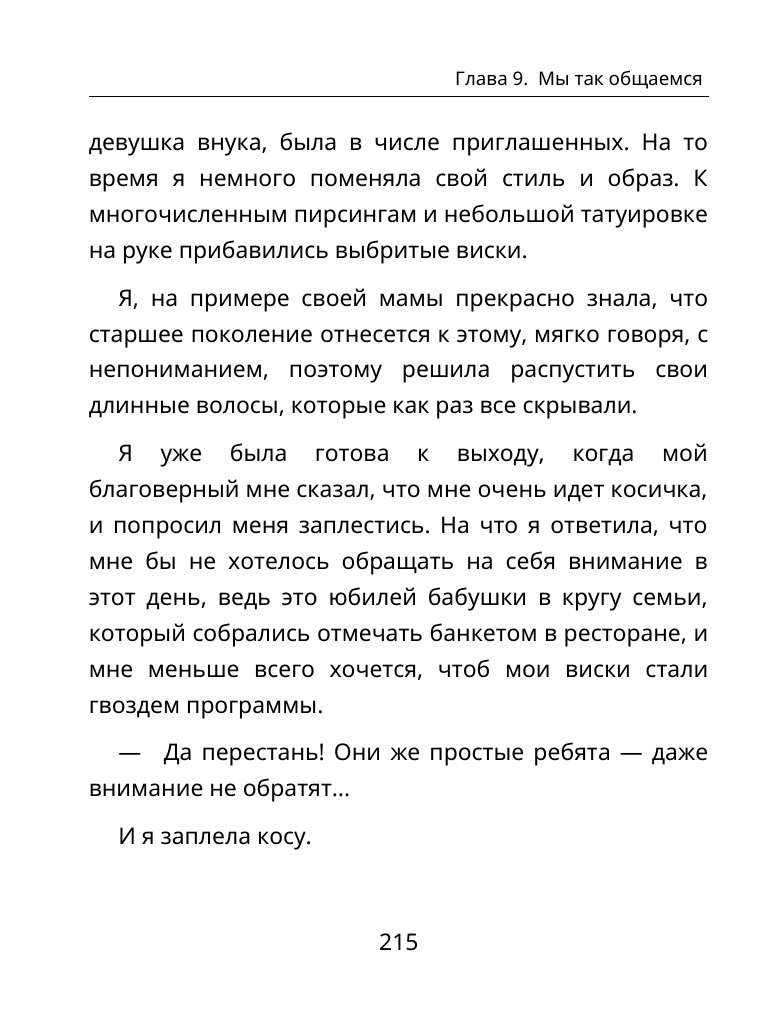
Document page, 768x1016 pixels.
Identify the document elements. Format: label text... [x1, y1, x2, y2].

text Я, на примере своей мамы прекрасно знала, что старшее поколение отнесется к этому, мягко говоря, с непониманием, поэтому решила распустить свои длинные волосы, которые как раз все скрывали. [88, 282, 709, 421]
text Я уже была готова к выходу, когда мой благоверный мне сказал, что мне очень идет косичка, и попросил меня заплестись. На что я ответила, что мне бы не хотелось обращать на себя внимание в этот день, ведь это юбилей бабушки в кругу семьи, который собрались отмечать банкетом в ресторане, и мне меньше всего хочется, чтоб мои виски стали гвоздем программы. [88, 437, 709, 720]
text И я заплела косу. [88, 820, 709, 851]
text девушка внука, была в числе приглашенных. На то время я немного поменяла свой стиль и образ. К многочисленным пирсингам и небольшой татуировке на руке прибавились выбритые виски. [88, 126, 709, 265]
list Да перестань! Они же простые ребята — даже внимание не обратят... [88, 736, 709, 803]
